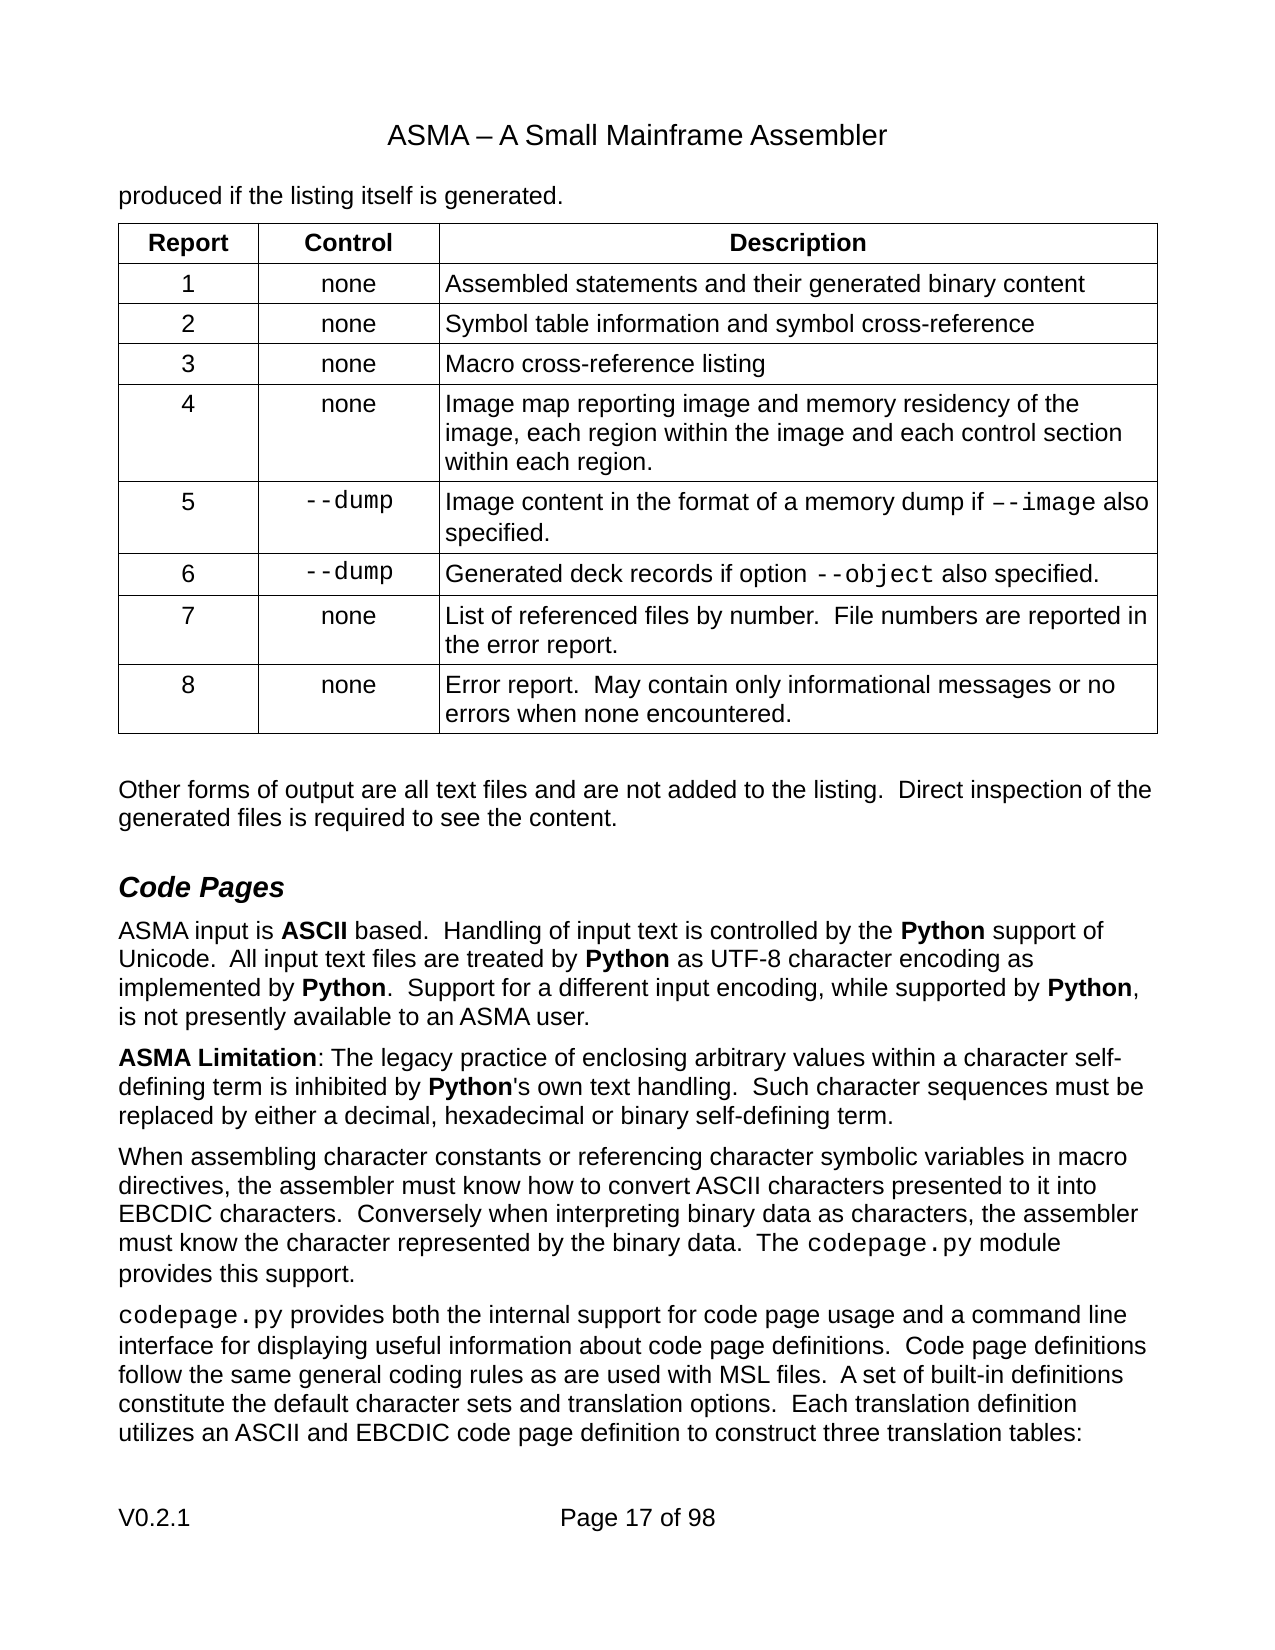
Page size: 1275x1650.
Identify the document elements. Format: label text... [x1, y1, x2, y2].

table_cell Error report. May contain only informational messages or no errors when none encountered. [440, 665, 1157, 733]
table_cell none [259, 596, 439, 664]
table_cell 1 [119, 264, 258, 303]
table_cell 3 [119, 344, 258, 384]
table_cell Macro cross-reference listing [440, 344, 1157, 384]
table_cell Assembled statements and their generated binary content [440, 264, 1157, 303]
table_header Description [440, 224, 1157, 263]
table_header Report [119, 224, 258, 263]
table_cell none [259, 385, 439, 481]
subtitle Code Pages [118, 870, 1157, 903]
table_cell List of referenced files by number. File numbers are reported in the error report. [440, 596, 1157, 664]
text produced if the listing itself is generated. [118, 181, 1157, 210]
table_cell none [259, 344, 439, 384]
table_cell 7 [119, 596, 258, 664]
table_cell 8 [119, 665, 258, 733]
table_cell --dump [259, 482, 439, 553]
table_cell Generated deck records if option --object also specified. [440, 554, 1157, 595]
table_cell 6 [119, 554, 258, 595]
table_cell 4 [119, 385, 258, 481]
table_cell none [259, 264, 439, 303]
table_cell none [259, 304, 439, 343]
text ASMA Limitation: The legacy practice of enclosing arbitrary values within a character self-defining term is inhibited by Python's own text handling. Such character sequences must be replaced by either a decimal, hexadecimal or binary self-defining term. [118, 1043, 1157, 1129]
text Other forms of output are all text files and are not added to the listing. Direct inspection of the generated files is required to see the content. [118, 775, 1157, 832]
table_cell 5 [119, 482, 258, 553]
table_header Control [259, 224, 439, 263]
table_cell Image content in the format of a memory dump if –-image also specified. [440, 482, 1157, 553]
table_cell Symbol table information and symbol cross-reference [440, 304, 1157, 343]
table_cell --dump [259, 554, 439, 595]
table_cell 2 [119, 304, 258, 343]
text codepage.py provides both the internal support for code page usage and a command line interface for displaying useful information about code page definitions. Code page definitions follow the same general coding rules as are used with MSL files. A set of built-in definitions constitute the default character sets and translation options. Each translation definition utilizes an ASCII and EBCDIC code page definition to construct three translation tables: [118, 1300, 1157, 1446]
table_cell Image map reporting image and memory residency of the image, each region within the image and each control section within each region. [440, 385, 1157, 481]
text When assembling character constants or referencing character symbolic variables in macro directives, the assembler must know how to convert ASCII characters presented to it into EBCDIC characters. Conversely when interpreting binary data as characters, the assembler must know the character represented by the binary data. The codepage.py module provides this support. [118, 1142, 1157, 1288]
table_cell none [259, 665, 439, 733]
text ASMA input is ASCII based. Handling of input text is controlled by the Python support of Unicode. All input text files are treated by Python as UTF-8 character encoding as implemented by Python. Support for a different input encoding, while supported by Python, is not presently available to an ASMA user. [118, 916, 1157, 1031]
